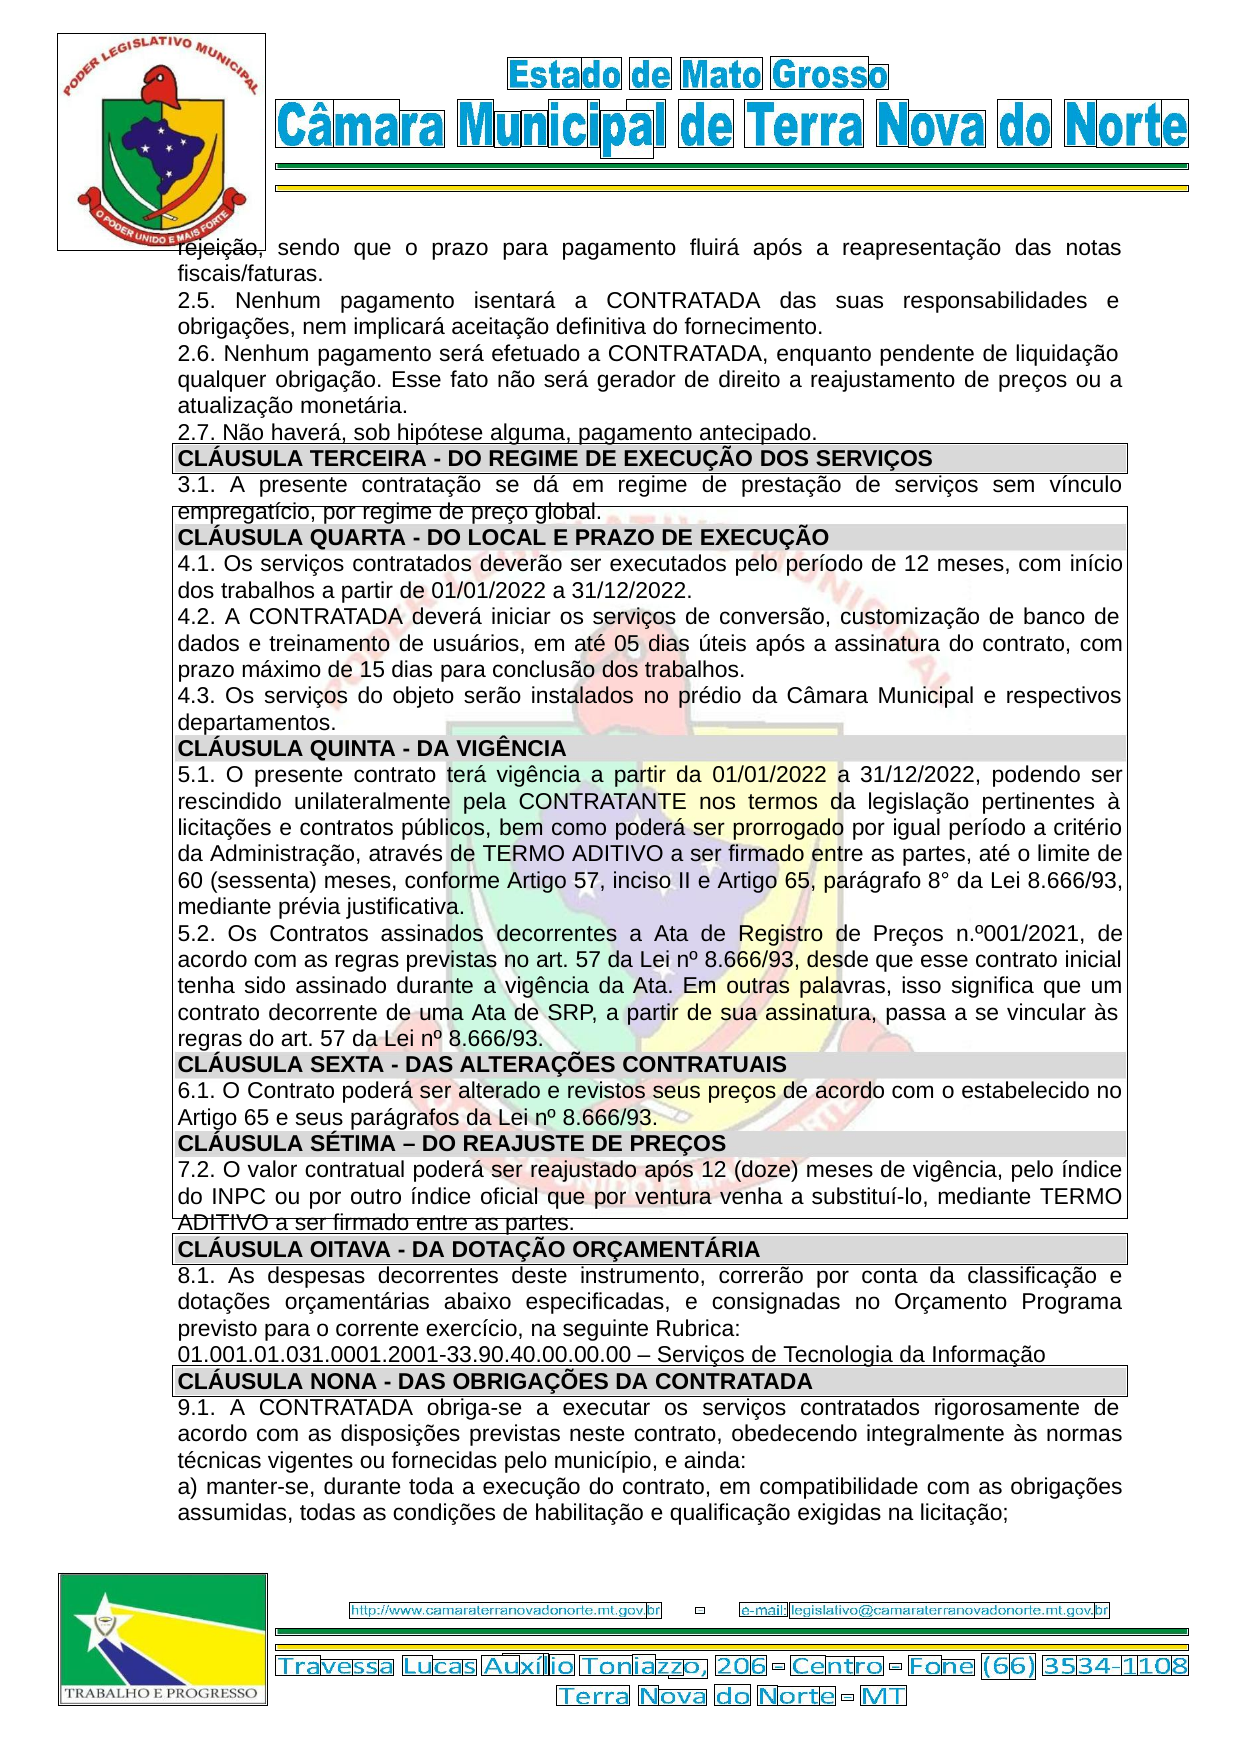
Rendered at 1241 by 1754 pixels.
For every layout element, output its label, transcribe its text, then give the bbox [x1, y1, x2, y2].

picture [609, 73, 614, 82]
text rejeição, sendo que o prazo para pagamento fluirá após a reapresentação das notas [177, 235, 1147, 261]
picture [855, 1657, 883, 1675]
picture [659, 1690, 706, 1705]
picture [428, 131, 434, 139]
text CLÁUSULA SÉTIMA – DO REAJUSTE DE PREÇOS [177, 1131, 751, 1157]
picture [276, 100, 333, 147]
text dados e treinamento de usuários, em até 05 dias úteis após a assinatura do contrato, com [177, 630, 1147, 656]
text ADITIVO a ser firmado entre as partes. [177, 1210, 1147, 1236]
text 0 (sessenta) meses, conforme Artigo 57, inciso II e Artigo 65, parágrafo 8° da Lei 8.666/93, [190, 868, 1148, 893]
picture [1122, 1656, 1137, 1675]
picture [353, 1660, 378, 1675]
picture [582, 58, 621, 89]
picture [334, 100, 399, 147]
picture [627, 100, 665, 147]
picture [276, 164, 1188, 169]
picture [875, 73, 881, 83]
picture [890, 1664, 901, 1669]
picture [582, 82, 588, 89]
text .2. A CONTRATADA deverá iniciar os serviços de conversão, customização de banco de [215, 604, 1148, 630]
picture [820, 1687, 835, 1705]
text 7.2. O valor contratual poderá ser reajustado após 12 (doze) meses de vigência, pelo índice [177, 1157, 1147, 1183]
picture [580, 1656, 632, 1675]
text dotações orçamentárias abaixo especificadas, e consignadas no Orçamento Programa [177, 1289, 1147, 1315]
picture [888, 124, 900, 146]
picture [1097, 100, 1161, 147]
picture [909, 111, 985, 147]
picture [749, 72, 754, 82]
picture [557, 1686, 629, 1705]
picture [778, 1687, 819, 1705]
text 2 [177, 419, 190, 445]
text departamentos. [177, 709, 593, 735]
picture [877, 100, 908, 146]
text .2. Os Contratos assinados decorrentes a Ata de Registro de Preços n.º001/2021, de [215, 921, 1148, 946]
text obrigações, nem implicará aceitação definitiva do fornecimento. [177, 314, 1147, 340]
picture [276, 1645, 1188, 1650]
picture [740, 1603, 787, 1616]
picture [173, 1366, 1127, 1396]
picture [504, 709, 1127, 762]
picture [1077, 1656, 1121, 1675]
picture [791, 1656, 825, 1675]
picture [1065, 100, 1096, 146]
text 6 [177, 868, 190, 893]
text do INPC ou por outro índice oficial que por ventura venha a substituí-lo, mediante TERMO [177, 1184, 1147, 1210]
picture [276, 1629, 1188, 1635]
picture [681, 58, 762, 89]
picture [466, 116, 493, 146]
picture [173, 507, 1127, 1218]
picture [522, 111, 547, 146]
picture [458, 100, 493, 146]
picture [826, 1657, 854, 1675]
text CLÁUSULA TERCEIRA - DO REGIME DE EXECUÇÃO DOS SERVIÇOS [177, 446, 1147, 472]
picture [909, 1656, 941, 1675]
picture [1162, 100, 1188, 129]
picture [669, 1660, 707, 1678]
text 9 [177, 1395, 215, 1420]
picture [508, 58, 581, 89]
picture [549, 100, 587, 147]
text .5. Nenhum pagamento isentará a CONTRATADA das suas responsabilidades e [190, 288, 1147, 313]
picture [745, 100, 863, 147]
picture [969, 131, 975, 140]
picture [861, 1686, 906, 1705]
text técnicas vigentes ou fornecidas pelo município, e ainda: [177, 1447, 1148, 1473]
picture [59, 1574, 267, 1705]
picture [1010, 1654, 1035, 1679]
picture [1043, 1656, 1076, 1675]
picture [716, 1656, 750, 1675]
text CLÁUSULA QUARTA - DO LOCAL E PRAZO DE EXECUÇÃO [177, 525, 855, 551]
text CLÁUSULA SEXTA - DAS ALTERAÇÕES CONTRATUAIS [177, 1052, 817, 1078]
picture [790, 1603, 1094, 1618]
picture [58, 34, 265, 250]
text .1. A presente contratação se dá em regime de prestação de serviços sem vínculo [215, 472, 1147, 498]
picture [633, 1655, 655, 1675]
text 6.1. O Contrato poderá ser alterado e revistos seus preços de acordo com o estabelecido no [177, 1078, 1147, 1104]
picture [773, 1664, 784, 1669]
picture [647, 1603, 661, 1618]
picture [433, 1660, 462, 1675]
text mediante prévia justificativa. [177, 894, 1148, 920]
picture [173, 1234, 1127, 1264]
text 1.001.01.031.0001.2001-33.90.40.00.00.00 – Serviços de Tecnologia da Informação [190, 1342, 1148, 1368]
picture [173, 444, 1127, 473]
text .6. Nenhum pagamento será efetuado a CONTRATADA, enquanto pendente de liquidação [215, 341, 1147, 366]
text assumidas, todas as condições de habilitação e qualificação exigidas na licitação; [177, 1500, 1148, 1526]
picture [639, 1686, 658, 1705]
picture [771, 57, 868, 89]
picture [350, 1603, 646, 1618]
text tenha sido assinado durante a vigência da Ata. Em outras palavras, isso significa que um [177, 973, 1147, 999]
text licitações e contratos públicos, bem como poderá ser prorrogado por igual período a critério [177, 815, 1147, 841]
text .7. Não haverá, sob hipótese alguma, pagamento antecipado. [190, 419, 1147, 445]
picture [696, 1608, 704, 1613]
text atualização monetária. [177, 393, 1148, 419]
picture [1172, 1656, 1188, 1675]
text .1. Os serviços contratados deverão ser executados pelo período de 12 meses, com início [190, 551, 1148, 577]
picture [758, 1686, 777, 1705]
picture [588, 100, 599, 147]
text fiscais/faturas. [177, 261, 1147, 287]
picture [316, 132, 323, 139]
picture [400, 111, 444, 147]
picture [630, 58, 671, 89]
text 5 [177, 920, 215, 946]
picture [842, 1695, 853, 1700]
picture [276, 1656, 320, 1675]
picture [1162, 132, 1188, 147]
text .1. A CONTRATADA obriga-se a executar os serviços contratados rigorosamente de [190, 1395, 1148, 1421]
text prazo máximo de 15 dias para conclusão dos trabalhos. [177, 657, 1147, 683]
text dos trabalhos a partir de 01/01/2022 a 31/12/2022. [177, 578, 1148, 603]
picture [601, 111, 653, 158]
picture [544, 1654, 548, 1675]
text Artigo 65 e seus parágrafos da Lei nº 8.666/93. [177, 1105, 751, 1130]
text CLÁUSULA OITAVA - DA DOTAÇÃO ORÇAMENTÁRIA [177, 1236, 1147, 1262]
text 2 [177, 288, 190, 313]
text a) manter-se, durante toda a execução do contrato, em compatibilidade com as obrigações [177, 1474, 1148, 1499]
text rescindido unilateralmente pela CONTRATANTE nos termos da legislação pertinentes à [177, 789, 1147, 814]
text 4 [177, 551, 190, 577]
text 4.3. Os serviços do objeto serão instalados no prédio da Câmara Municipal e respectivos [177, 683, 1147, 709]
picture [276, 186, 1188, 191]
picture [379, 1660, 393, 1675]
picture [942, 1660, 974, 1675]
text 3 [177, 472, 215, 498]
picture [1095, 1603, 1109, 1618]
text 4 [177, 604, 215, 630]
picture [869, 65, 888, 89]
picture [463, 1660, 476, 1675]
picture [656, 1660, 683, 1675]
picture [1138, 1656, 1171, 1675]
picture [321, 1660, 352, 1675]
text 5.1. O presente contrato terá vigência a partir da 01/01/2022 a 31/12/2022, podendo ser [177, 762, 1148, 788]
picture [715, 1685, 750, 1705]
picture [403, 1656, 432, 1675]
picture [550, 1655, 574, 1675]
picture [982, 1654, 1009, 1679]
text 2 [177, 341, 215, 366]
picture [679, 100, 733, 147]
text da Administração, através de TERMO ADITIVO a ser firmado entre as partes, até o limite de [177, 841, 1147, 867]
picture [482, 1656, 519, 1675]
text 8.1. As despesas decorrentes deste instrumento, correrão por conta da classificação e [177, 1263, 1147, 1289]
text acordo com as regras previstas no art. 57 da Lei nº 8.666/93, desde que esse contrato inicial [177, 947, 1147, 972]
text 0 [177, 1342, 190, 1368]
text CLÁUSULA QUINTA - DA VIGÊNCIA [177, 736, 593, 762]
text acordo com as disposições previstas neste contrato, obedecendo integralmente às normas [177, 1421, 1148, 1447]
picture [495, 112, 520, 147]
text regras do art. 57 da Lei nº 8.666/93. [177, 1026, 1147, 1051]
picture [751, 1656, 766, 1675]
text empregatício, por regime de preço global. [177, 498, 855, 524]
text CLÁUSULA NONA - DAS OBRIGAÇÕES DA CONTRATADA [177, 1368, 1148, 1394]
text previsto para o corrente exercício, na seguinte Rubrica: [177, 1316, 1147, 1342]
picture [998, 100, 1051, 147]
picture [503, 1654, 543, 1675]
picture [1076, 124, 1088, 146]
text qualquer obrigação. Esse fato não será gerador de direito a reajustamento de preços ou a [177, 367, 1148, 392]
text contrato decorrente de uma Ata de SRP, a partir de sua assinatura, passa a se vincular às [177, 999, 1147, 1025]
